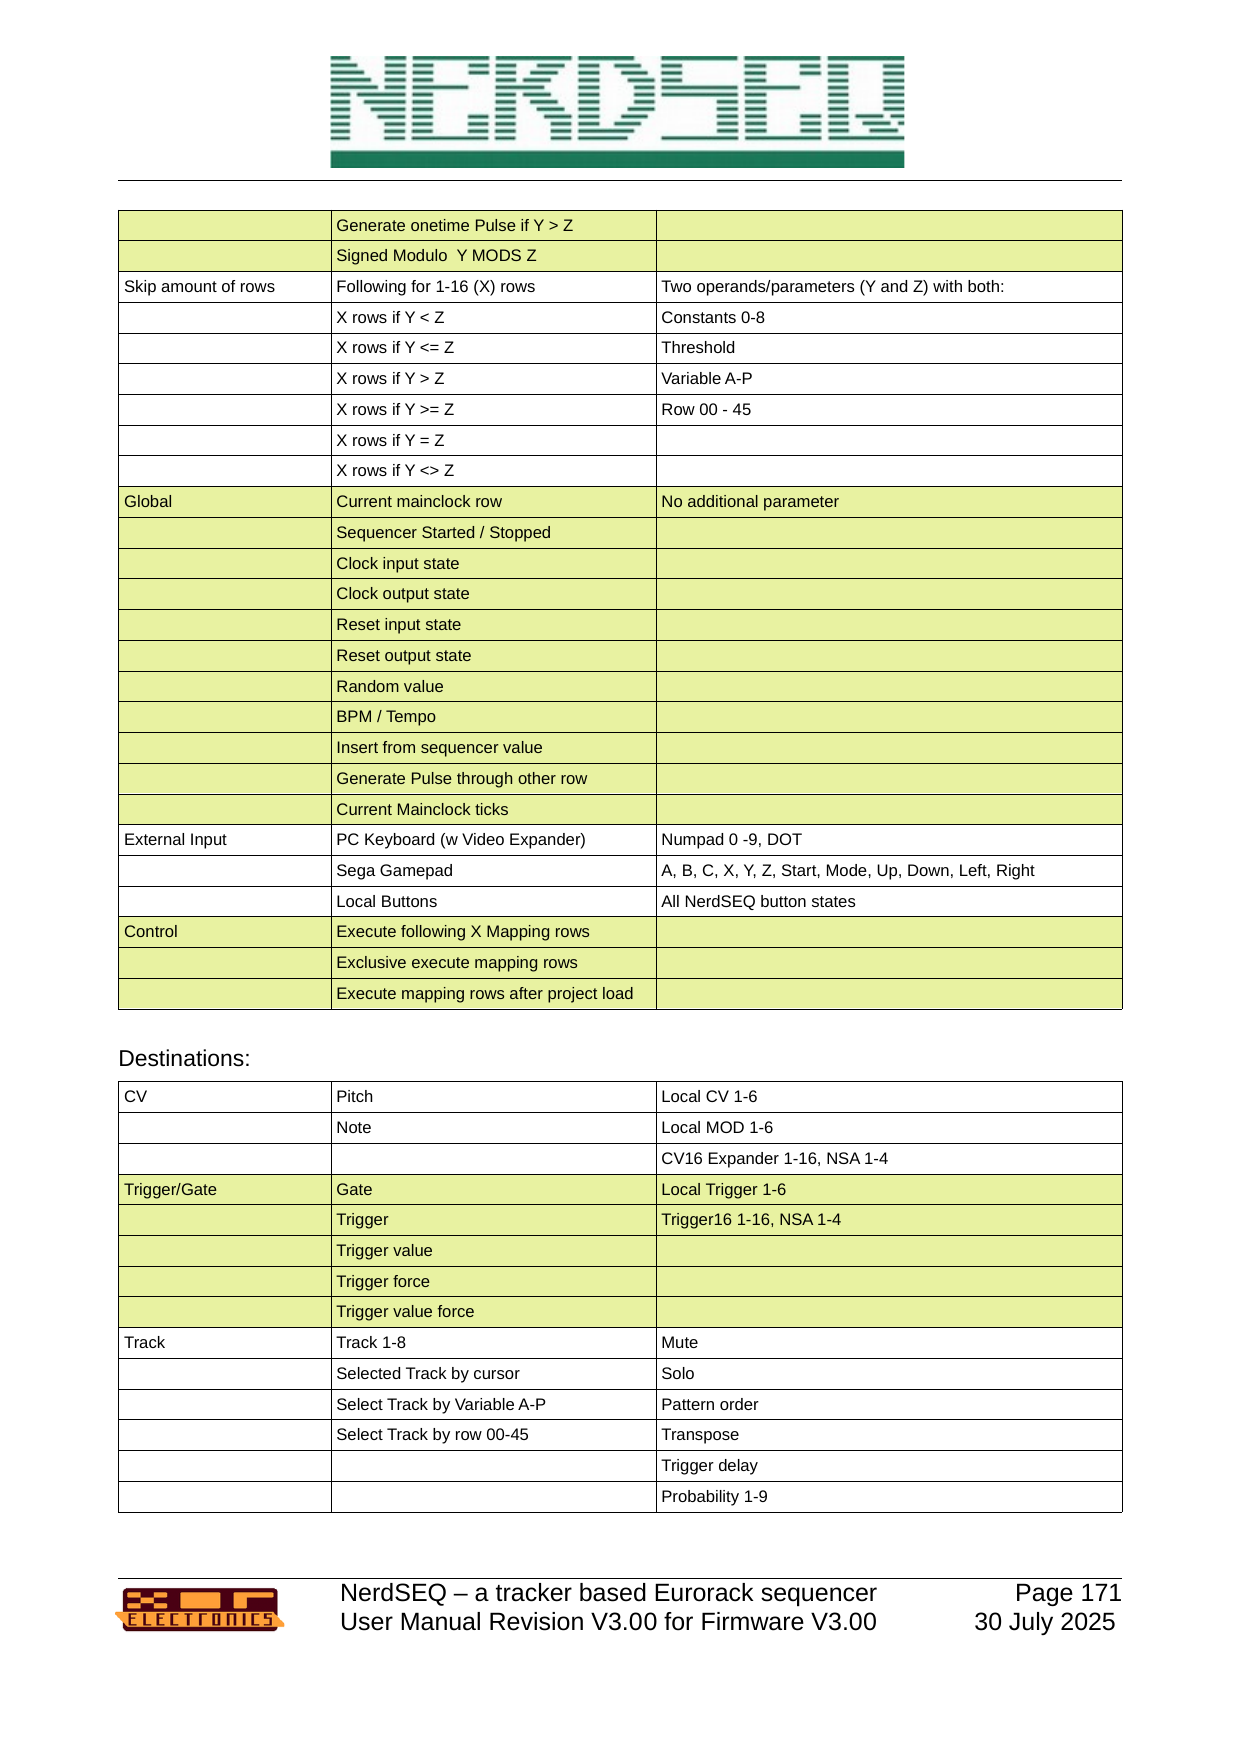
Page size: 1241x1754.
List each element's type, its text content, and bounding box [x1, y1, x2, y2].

table_cell Following for 1-16 (X) rows [332, 272, 656, 302]
table_cell Random value [332, 672, 656, 701]
table_cell [119, 303, 331, 332]
table_header CV [119, 1082, 331, 1112]
table_cell [119, 1113, 331, 1143]
table_cell [119, 1236, 331, 1266]
table_cell [657, 733, 1122, 763]
table_cell [657, 1267, 1122, 1296]
table_cell Probability 1-9 [657, 1482, 1122, 1512]
table_cell [657, 211, 1122, 240]
table_cell [657, 456, 1122, 486]
table_cell BPM / Tempo [332, 702, 656, 732]
table_cell X rows if Y < Z [332, 303, 656, 332]
table_cell [332, 1144, 656, 1173]
table_cell [657, 764, 1122, 793]
table_cell Reset input state [332, 610, 656, 640]
table_cell [119, 856, 331, 886]
text Destinations: [118, 1045, 1122, 1071]
table_cell [119, 456, 331, 486]
table_cell [657, 672, 1122, 701]
table_cell Sequencer Started / Stopped [332, 518, 656, 548]
table_cell Trigger value [332, 1236, 656, 1266]
table_cell Trigger value force [332, 1297, 656, 1327]
table_cell [119, 702, 331, 732]
table_cell [657, 948, 1122, 978]
table_cell Trigger16 1-16, NSA 1-4 [657, 1205, 1122, 1235]
table_cell [657, 241, 1122, 271]
table_cell [119, 1205, 331, 1235]
table_cell [119, 518, 331, 548]
table_cell Insert from sequencer value [332, 733, 656, 763]
table_cell [657, 641, 1122, 671]
table_cell CV16 Expander 1-16, NSA 1-4 [657, 1144, 1122, 1173]
table_cell Select Track by row 00-45 [332, 1420, 656, 1450]
table_cell Local Trigger 1-6 [657, 1175, 1122, 1204]
table_cell [657, 795, 1122, 824]
table_cell Current Mainclock ticks [332, 795, 656, 824]
table_cell [119, 610, 331, 640]
table_header Local CV 1-6 [657, 1082, 1122, 1112]
table_cell Local Buttons [332, 887, 656, 916]
table_cell [119, 334, 331, 363]
table_cell [119, 764, 331, 793]
table_cell Threshold [657, 334, 1122, 363]
table_cell Track 1-8 [332, 1328, 656, 1358]
table_cell A, B, C, X, Y, Z, Start, Mode, Up, Down, Left, Right [657, 856, 1122, 886]
table_cell [119, 395, 331, 425]
table_cell Skip amount of rows [119, 272, 331, 302]
table_cell [119, 641, 331, 671]
table_cell [119, 1390, 331, 1419]
table_cell [119, 1359, 331, 1389]
table_cell [657, 979, 1122, 1008]
table_cell Track [119, 1328, 331, 1358]
table_cell [119, 211, 331, 240]
table_cell [119, 579, 331, 609]
table_cell Row 00 - 45 [657, 395, 1122, 425]
table_cell Transpose [657, 1420, 1122, 1450]
table_cell [119, 1144, 331, 1173]
table_cell Sega Gamepad [332, 856, 656, 886]
table_cell Generate Pulse through other row [332, 764, 656, 793]
table_cell Reset output state [332, 641, 656, 671]
table_cell Two operands/parameters (Y and Z) with both: [657, 272, 1122, 302]
table_cell Trigger [332, 1205, 656, 1235]
table_cell [657, 549, 1122, 578]
table_cell [657, 702, 1122, 732]
table_cell External Input [119, 825, 331, 855]
table_cell [119, 733, 331, 763]
table_cell [119, 364, 331, 394]
table_cell [657, 1236, 1122, 1266]
table_cell Pattern order [657, 1390, 1122, 1419]
table_cell [119, 549, 331, 578]
table_cell Trigger force [332, 1267, 656, 1296]
table_cell [119, 241, 331, 271]
table_cell [657, 610, 1122, 640]
table_cell [119, 1482, 331, 1512]
table_cell All NerdSEQ button states [657, 887, 1122, 916]
table_cell X rows if Y <= Z [332, 334, 656, 363]
table_cell Trigger/Gate [119, 1175, 331, 1204]
table_cell [657, 426, 1122, 455]
table_cell [119, 1420, 331, 1450]
table_cell Select Track by Variable A-P [332, 1390, 656, 1419]
table_cell Local MOD 1-6 [657, 1113, 1122, 1143]
table_cell Constants 0-8 [657, 303, 1122, 332]
table_cell Global [119, 487, 331, 517]
table_cell Current mainclock row [332, 487, 656, 517]
table_cell Note [332, 1113, 656, 1143]
table_cell Signed Modulo Y MODS Z [332, 241, 656, 271]
table_cell Exclusive execute mapping rows [332, 948, 656, 978]
table_cell [332, 1451, 656, 1481]
table_cell Selected Track by cursor [332, 1359, 656, 1389]
table_cell Execute mapping rows after project load [332, 979, 656, 1008]
table_cell Numpad 0 -9, DOT [657, 825, 1122, 855]
table_cell Trigger delay [657, 1451, 1122, 1481]
table_cell [119, 672, 331, 701]
table_cell [119, 887, 331, 916]
table_cell Solo [657, 1359, 1122, 1389]
table_cell [119, 948, 331, 978]
picture [115, 1584, 285, 1634]
table_cell [119, 426, 331, 455]
table_cell Gate [332, 1175, 656, 1204]
table_cell Variable A-P [657, 364, 1122, 394]
table_cell [119, 1451, 331, 1481]
table_cell PC Keyboard (w Video Expander) [332, 825, 656, 855]
table_cell Clock input state [332, 549, 656, 578]
table_cell Execute following X Mapping rows [332, 917, 656, 947]
table_cell X rows if Y >= Z [332, 395, 656, 425]
table_cell Clock output state [332, 579, 656, 609]
table_cell Control [119, 917, 331, 947]
table_cell X rows if Y <> Z [332, 456, 656, 486]
picture [330, 56, 905, 168]
table_cell [657, 917, 1122, 947]
table_cell [119, 1267, 331, 1296]
table_cell X rows if Y > Z [332, 364, 656, 394]
table_cell [119, 979, 331, 1008]
table_cell [119, 1297, 331, 1327]
table_cell [657, 1297, 1122, 1327]
table_cell Mute [657, 1328, 1122, 1358]
table_cell X rows if Y = Z [332, 426, 656, 455]
table_header Pitch [332, 1082, 656, 1112]
table_cell [657, 518, 1122, 548]
table_cell [657, 579, 1122, 609]
table_cell [332, 1482, 656, 1512]
table_cell No additional parameter [657, 487, 1122, 517]
table_cell Generate onetime Pulse if Y > Z [332, 211, 656, 240]
table_cell [119, 795, 331, 824]
